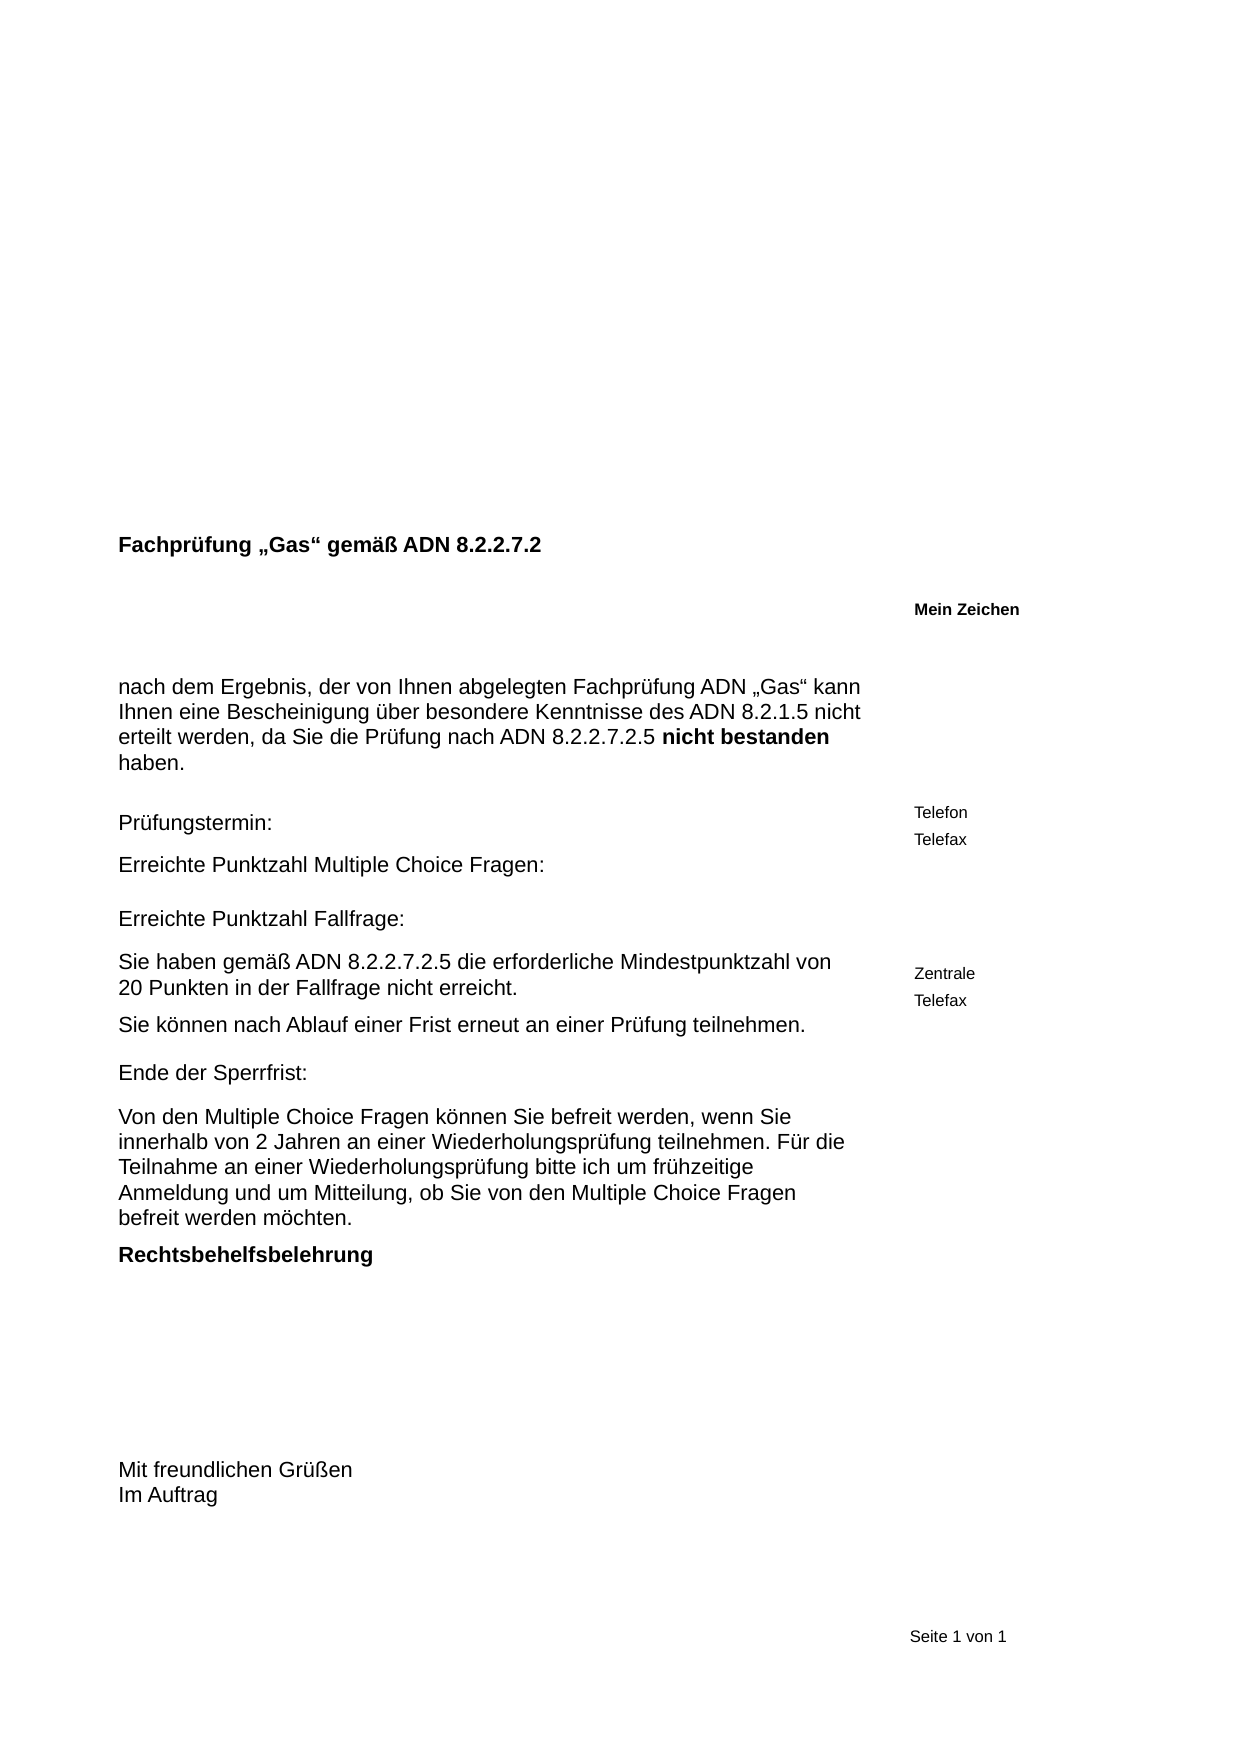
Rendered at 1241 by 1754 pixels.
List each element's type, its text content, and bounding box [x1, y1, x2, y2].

text [839, 841, 862, 883]
text Erreichte Punktzahl Multiple Choice Fragen: [118, 841, 545, 883]
text Telefax [909, 987, 983, 1014]
text Im Auftrag [118, 1482, 862, 1507]
text Sie haben gemäß ADN 8.2.2.7.2.5 die erforderliche Mindestpunktzahl von 20 Punkten in der Fallfrage nicht erreicht. [118, 949, 862, 1000]
text Mit freundlichen Grüßen [118, 1457, 862, 1482]
text Mein Zeichen [909, 597, 1175, 618]
text Telefax [909, 826, 983, 853]
text Telefon [909, 799, 983, 826]
text Seite 1 von 1 [909, 1627, 1175, 1646]
text Rechtsbehelfsbelehrung [118, 1242, 862, 1268]
text [834, 1050, 862, 1091]
text [828, 800, 862, 841]
text Prüfungstermin: [118, 800, 279, 841]
text Fachprüfung „Gas“ gemäß ADN 8.2.2.7.2 [118, 532, 862, 557]
text Sie können nach Ablauf einer Frist erneut an einer Prüfung teilnehmen. [118, 1012, 862, 1037]
text Ende der Sperrfrist: [118, 1050, 308, 1091]
text nach dem Ergebnis, der von Ihnen abgelegten Fachprüfung ADN „Gas“ kann Ihnen eine Bescheinigung über besondere Kenntnisse des ADN 8.2.1.5 nicht erteilt werden, da Sie die Prüfung nach ADN 8.2.2.7.2.5 nicht bestanden haben. [118, 674, 862, 775]
text Erreichte Punktzahl Fallfrage: [118, 895, 405, 937]
text Zentrale [909, 960, 983, 987]
text Von den Multiple Choice Fragen können Sie befreit werden, wenn Sie innerhalb von 2 Jahren an einer Wiederholungsprüfung teilnehmen. Für die Teilnahme an einer Wiederholungsprüfung bitte ich um frühzeitige Anmeldung und um Mitteilung, ob Sie von den Multiple Choice Fragen befreit werden möchten. [118, 1104, 862, 1230]
